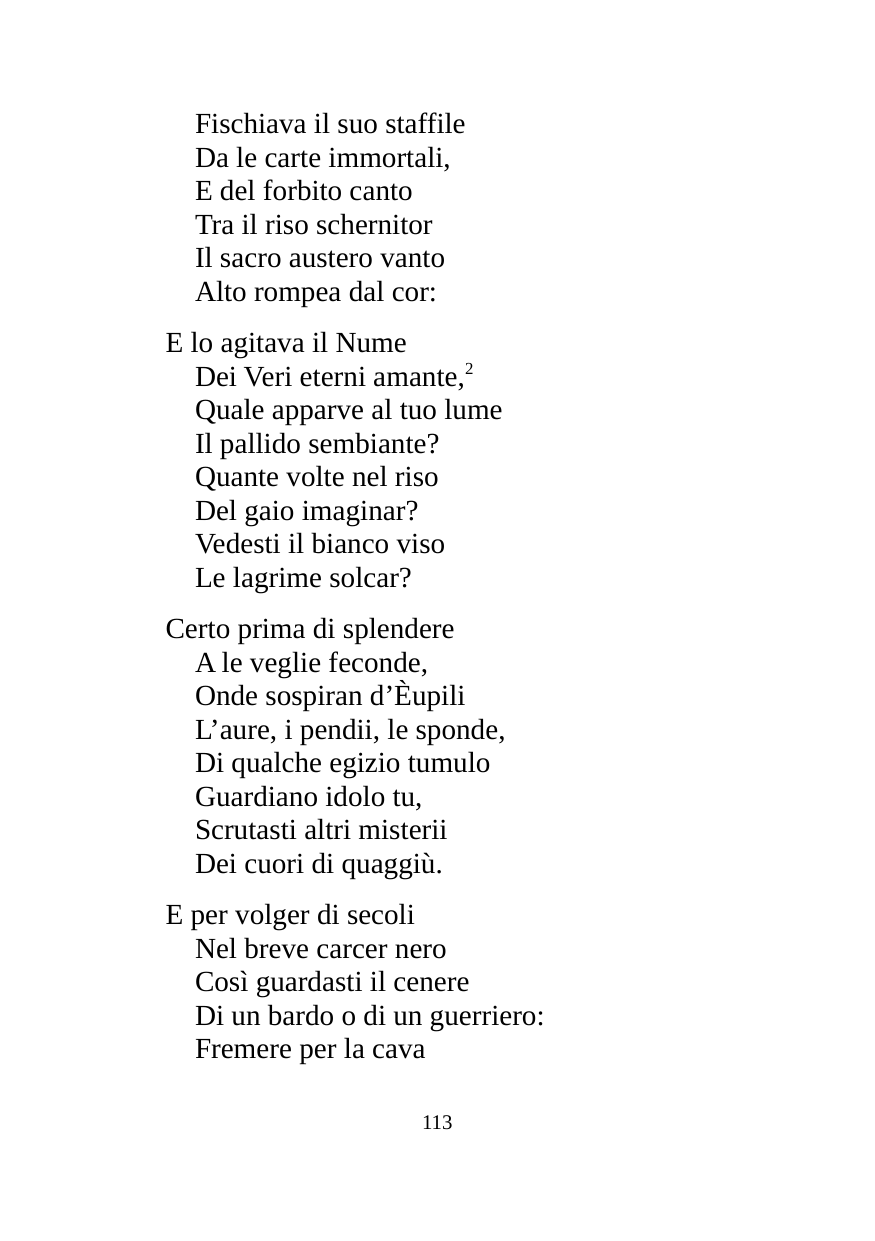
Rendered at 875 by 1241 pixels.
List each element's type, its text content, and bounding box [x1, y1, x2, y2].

text Certo prima di splendere A le veglie feconde, Onde sospiran d’Èupili L’aure, i pendii, le sponde, Di qualche egizio tumulo Guardiano idolo tu, Scrutasti altri misterii Dei cuori di quaggiù. [165, 611, 768, 879]
text Fischiava il suo staffile Da le carte immortali, E del forbito canto Tra il riso schernitor Il sacro austero vanto Alto rompea dal cor: [165, 106, 768, 307]
text E per volger di secoli Nel breve carcer nero Così guardasti il cenere Di un bardo o di un guerriero: Fremere per la cava [165, 897, 768, 1065]
text E lo agitava il Nume Dei Veri eterni amante, Quale apparve al tuo lume Il pallido sembiante? Quante volte nel riso Del gaio imaginar? Vedesti il bianco viso Le lagrime solcar? [165, 325, 768, 593]
